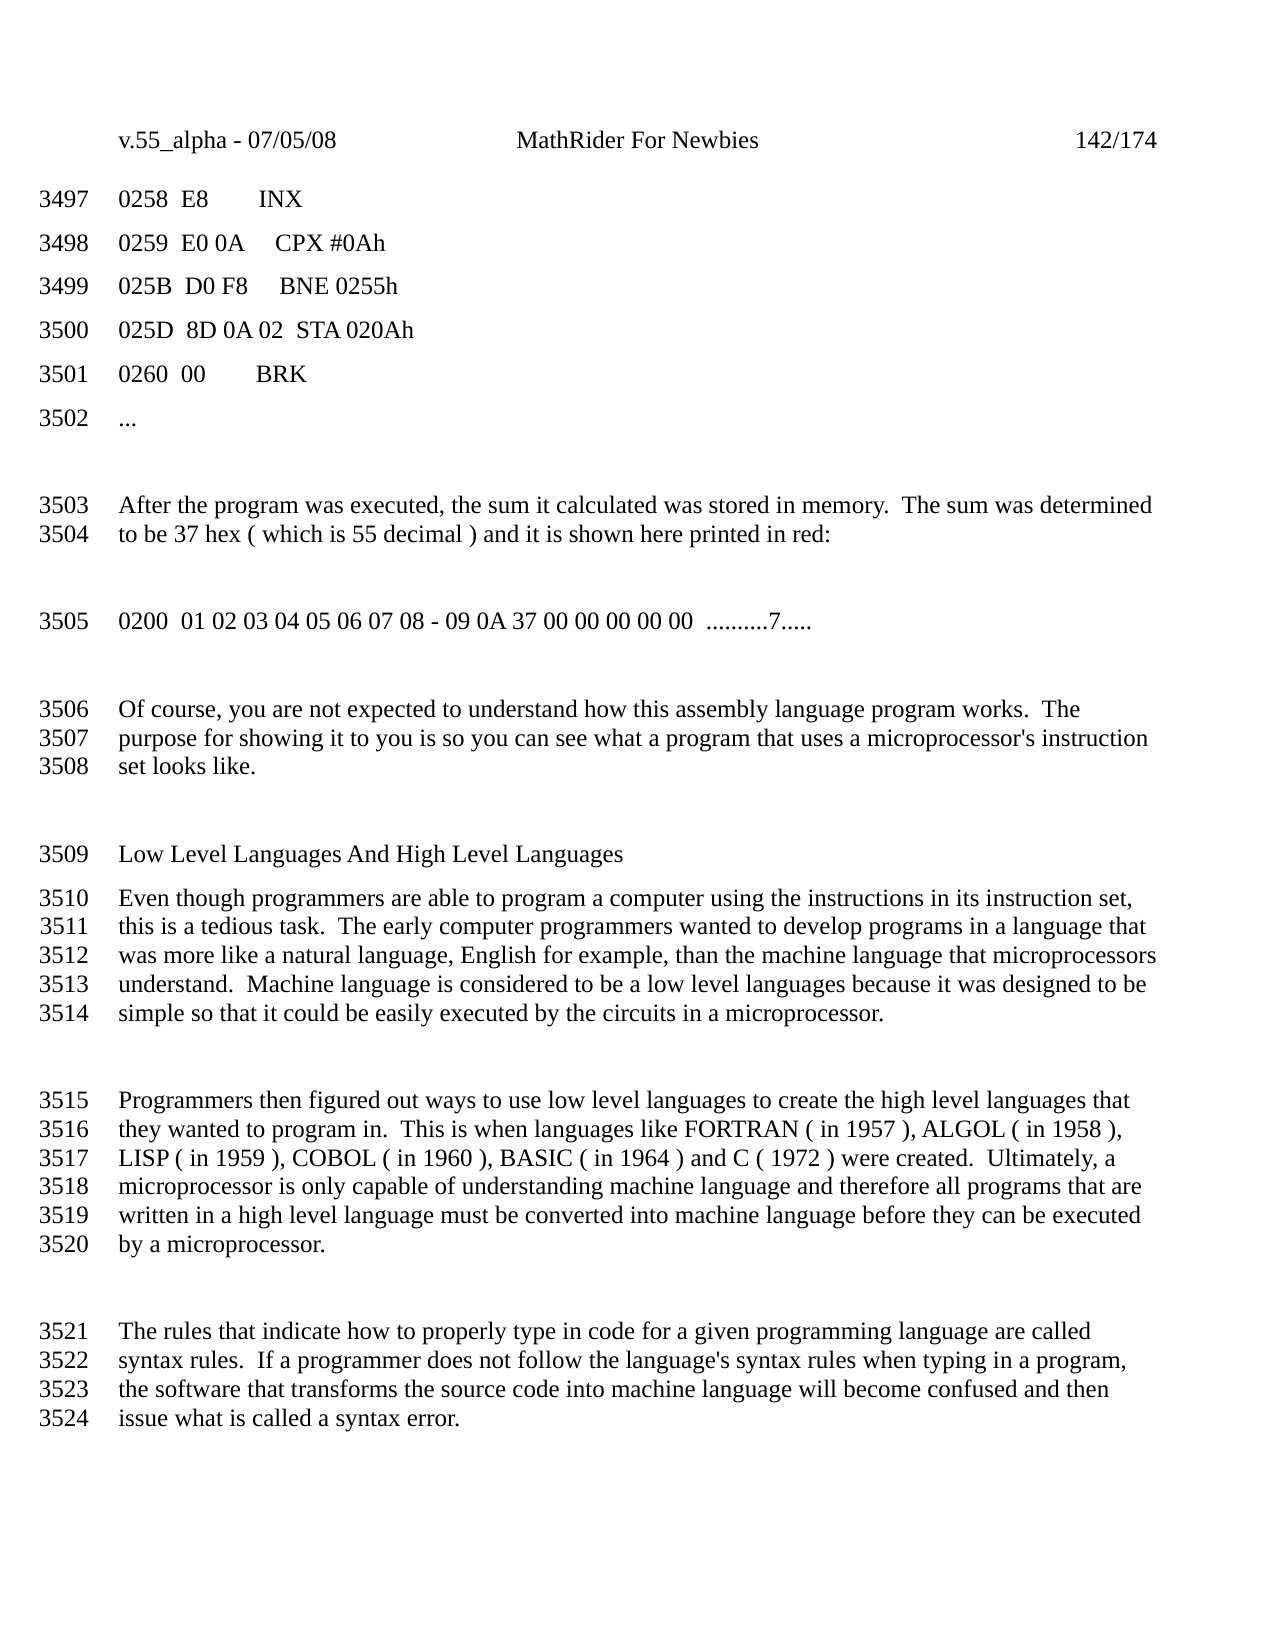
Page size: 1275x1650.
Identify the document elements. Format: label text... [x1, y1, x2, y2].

text Low Level Languages And High Level Languages [118, 839, 1157, 868]
text ... [118, 403, 1157, 431]
text Of course, you are not expected to understand how this assembly language program works. The purpose for showing it to you is so you can see what a program that uses a microprocessor's instruction set looks like. [118, 694, 1157, 780]
text 0259 E0 0A CPX #0Ah [118, 228, 1157, 256]
text The rules that indicate how to properly type in code for a given programming language are called syntax rules. If a programmer does not follow the language's syntax rules when typing in a program, the software that transforms the source code into machine language will become confused and then issue what is called a syntax error. [118, 1316, 1157, 1431]
text 025D 8D 0A 02 STA 020Ah [118, 315, 1157, 344]
text 0260 00 BRK [118, 359, 1157, 388]
text Even though programmers are able to program a computer using the instructions in its instruction set, this is a tedious task. The early computer programmers wanted to develop programs in a language that was more like a natural language, English for example, than the machine language that microprocessors understand. Machine language is considered to be a low level languages because it was designed to be simple so that it could be easily executed by the circuits in a microprocessor. [118, 883, 1157, 1026]
text Programmers then figured out ways to use low level languages to create the high level languages that they wanted to program in. This is when languages like FORTRAN ( in 1957 ), ALGOL ( in 1958 ), LISP ( in 1959 ), COBOL ( in 1960 ), BASIC ( in 1964 ) and C ( 1972 ) were created. Ultimately, a microprocessor is only capable of understanding machine language and therefore all programs that are written in a high level language must be converted into machine language before they can be executed by a microprocessor. [118, 1085, 1157, 1258]
text 0200 01 02 03 04 05 06 07 08 - 09 0A 37 00 00 00 00 00 ..........7..... [118, 606, 1157, 635]
text After the program was executed, the sum it calculated was stored in memory. The sum was determined to be 37 hex ( which is 55 decimal ) and it is shown here printed in red: [118, 490, 1157, 548]
text 0258 E8 INX [118, 184, 1157, 213]
text 025B D0 F8 BNE 0255h [118, 271, 1157, 300]
